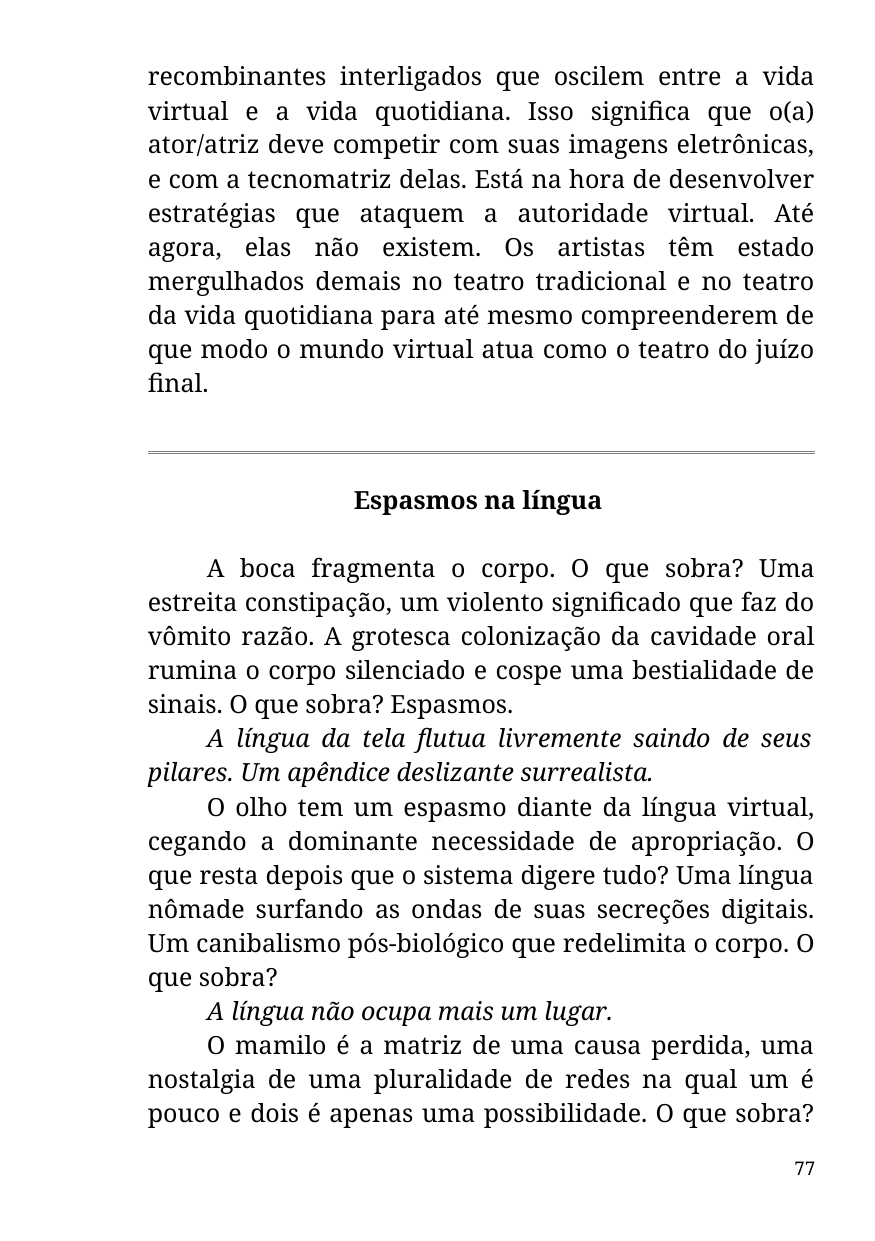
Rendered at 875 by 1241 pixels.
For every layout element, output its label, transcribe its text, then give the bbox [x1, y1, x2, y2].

text A boca fragmenta o corpo. O que sobra? Uma estreita constipação, um violento significado que faz do vômito razão. A grotesca colonização da cavidade oral rumina o corpo silenciado e cospe uma bestialidade de sinais. O que sobra? Espasmos. [148, 551, 815, 721]
text O mamilo é a matriz de uma causa perdida, uma nostalgia de uma pluralidade de redes na qual um é pouco e dois é apenas uma possibilidade. O que sobra? [148, 1028, 815, 1130]
text recombinantes interligados que oscilem entre a vida virtual e a vida quotidiana. Isso significa que o(a) ator/atriz deve competir com suas imagens eletrônicas, e com a tecnomatriz delas. Está na hora de desenvolver estratégias que ataquem a autoridade virtual. Até agora, elas não existem. Os artistas têm estado mergulhados demais no teatro tradicional e no teatro da vida quotidiana para até mesmo compreenderem de que modo o mundo virtual atua como o teatro do juízo final. [148, 59, 815, 400]
text Espasmos na língua [148, 483, 815, 517]
text O olho tem um espasmo diante da língua virtual, cegando a dominante necessidade de apropriação. O que resta depois que o sistema digere tudo? Uma língua nômade surfando as ondas de suas secreções digitais. Um canibalismo pós-biológico que redelimita o corpo. O que sobra? [148, 789, 815, 993]
text A língua não ocupa mais um lugar. [148, 993, 815, 1028]
text A língua da tela flutua livremente saindo de seus pilares. Um apêndice deslizante surrealista. [148, 721, 815, 789]
